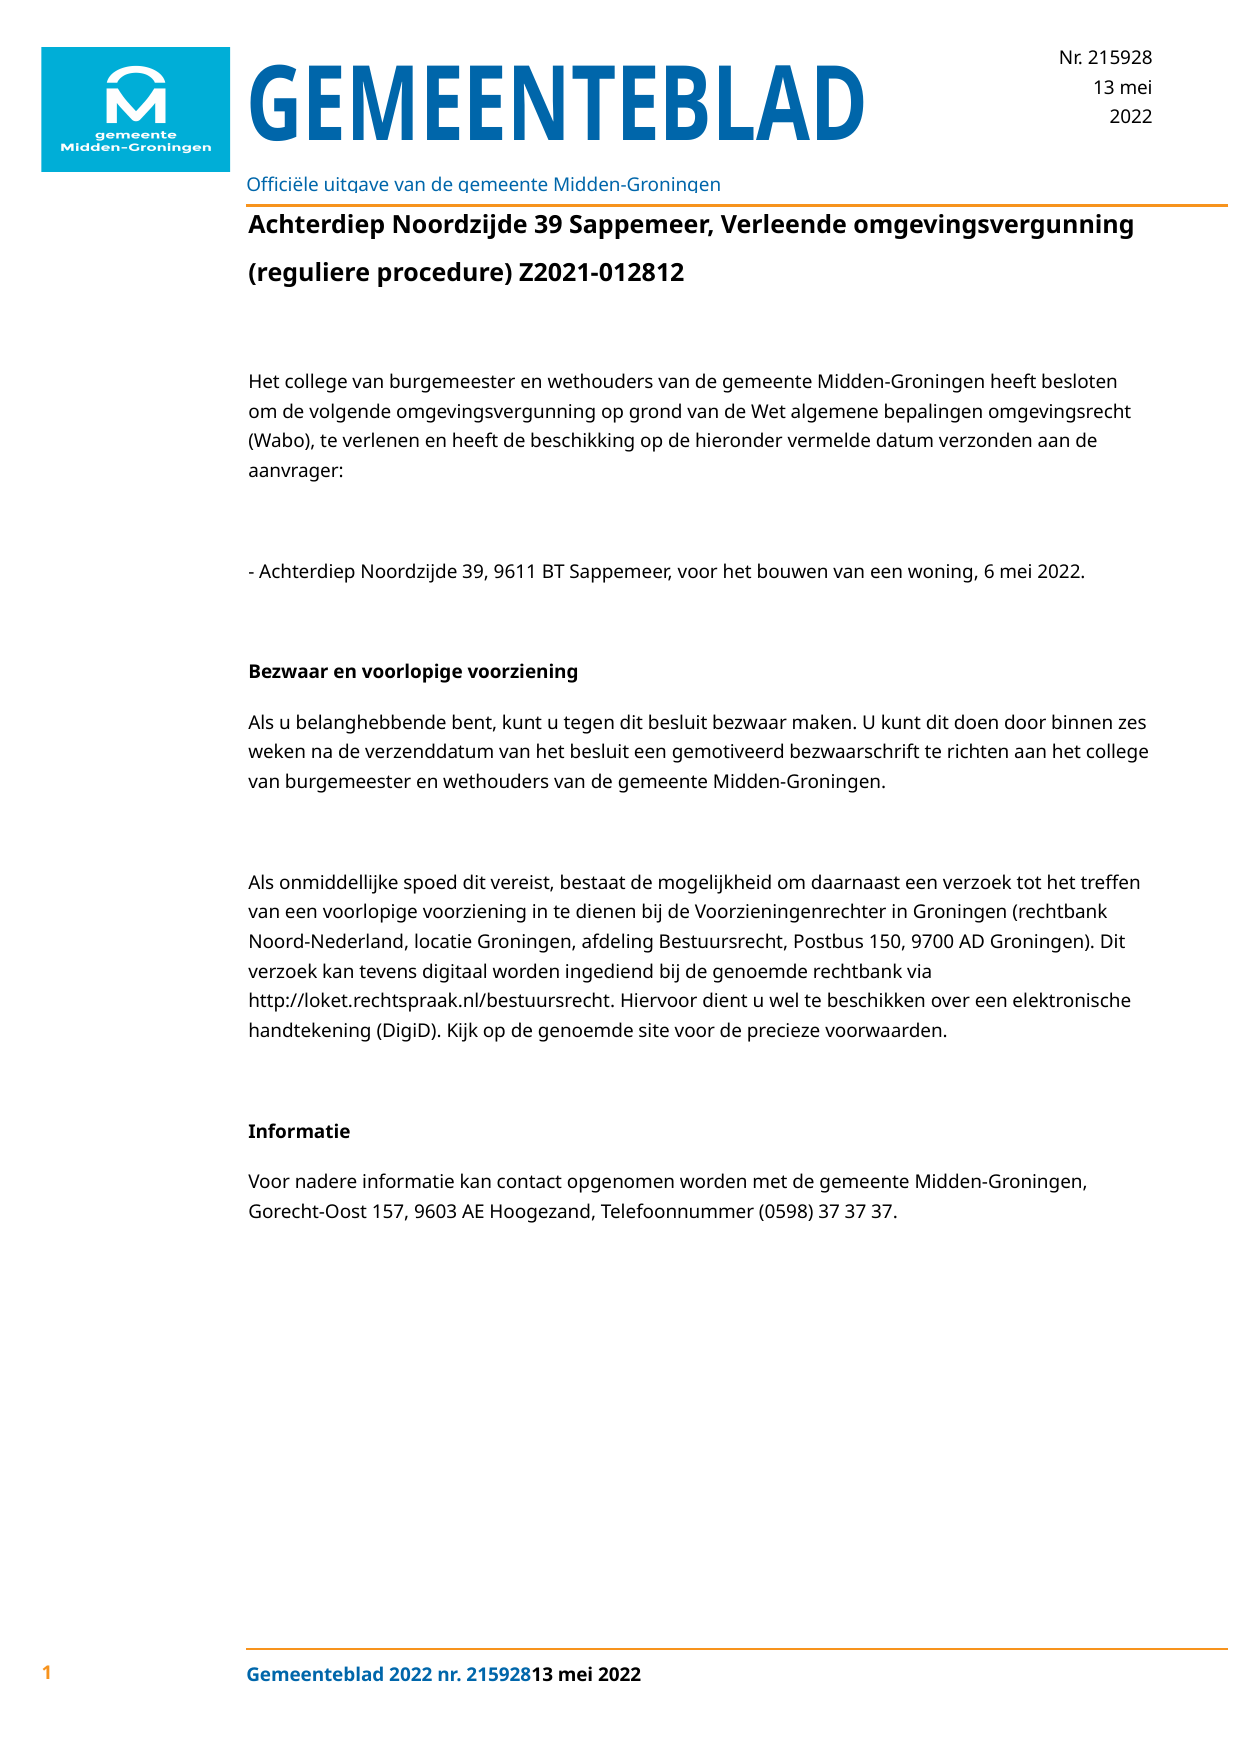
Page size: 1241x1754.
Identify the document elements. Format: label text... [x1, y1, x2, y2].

text Als u belanghebbende bent, kunt u tegen dit besluit bezwaar maken. U kunt dit doen door binnen zes weken na de verzenddatum van het besluit een gemotiveerd bezwaarschrift te richten aan het college van burgemeester en wethouders van de gemeente Midden-Groningen. [248, 709, 1152, 794]
picture [107, 89, 165, 122]
text - Achterdiep Noordzijde 39, 9611 BT Sappemeer, voor het bouwen van een woning, 6 mei 2022. [248, 558, 1152, 584]
text Informatie [248, 1118, 1152, 1144]
picture [184, 146, 190, 153]
text Bezwaar en voorlopige voorziening [248, 659, 1152, 684]
picture [108, 66, 164, 82]
text Als onmiddellijke spoed dit vereist, bestaat de mogelijkheid om daarnaast een verzoek tot het treffen van een voorlopige voorziening in te dienen bij de Voorzieningenrechter in Groningen (rechtbank Noord-Nederland, locatie Groningen, afdeling Bestuursrecht, Postbus 150, 9700 AD Groningen). Dit verzoek kan tevens digitaal worden ingediend bij de genoemde rechtbank via http://loket.rechtspraak.nl/bestuursrecht. Hiervoor dient u wel te beschikken over een elektronische handtekening (DigiD). Kijk op de genoemde site voor de precieze voorwaarden. [248, 869, 1152, 1043]
text Achterdiep Noordzijde 39 Sappemeer, Verleende omgevingsvergunning (reguliere procedure) Z2021-012812 [248, 207, 1152, 288]
text Het college van burgemeester en wethouders van de gemeente Midden-Groningen heeft besloten om de volgende omgevingsvergunning op grond van de Wet algemene bepalingen omgevingsrecht (Wabo), te verlenen en heeft de beschikking op de hieronder vermelde datum verzonden aan de aanvrager: [248, 368, 1152, 483]
text Voor nadere informatie kan contact opgenomen worden met de gemeente Midden-Groningen, Gorecht-Oost 157, 9603 AE Hoogezand, Telefoonnummer (0598) 37 37 37. [248, 1168, 1152, 1224]
